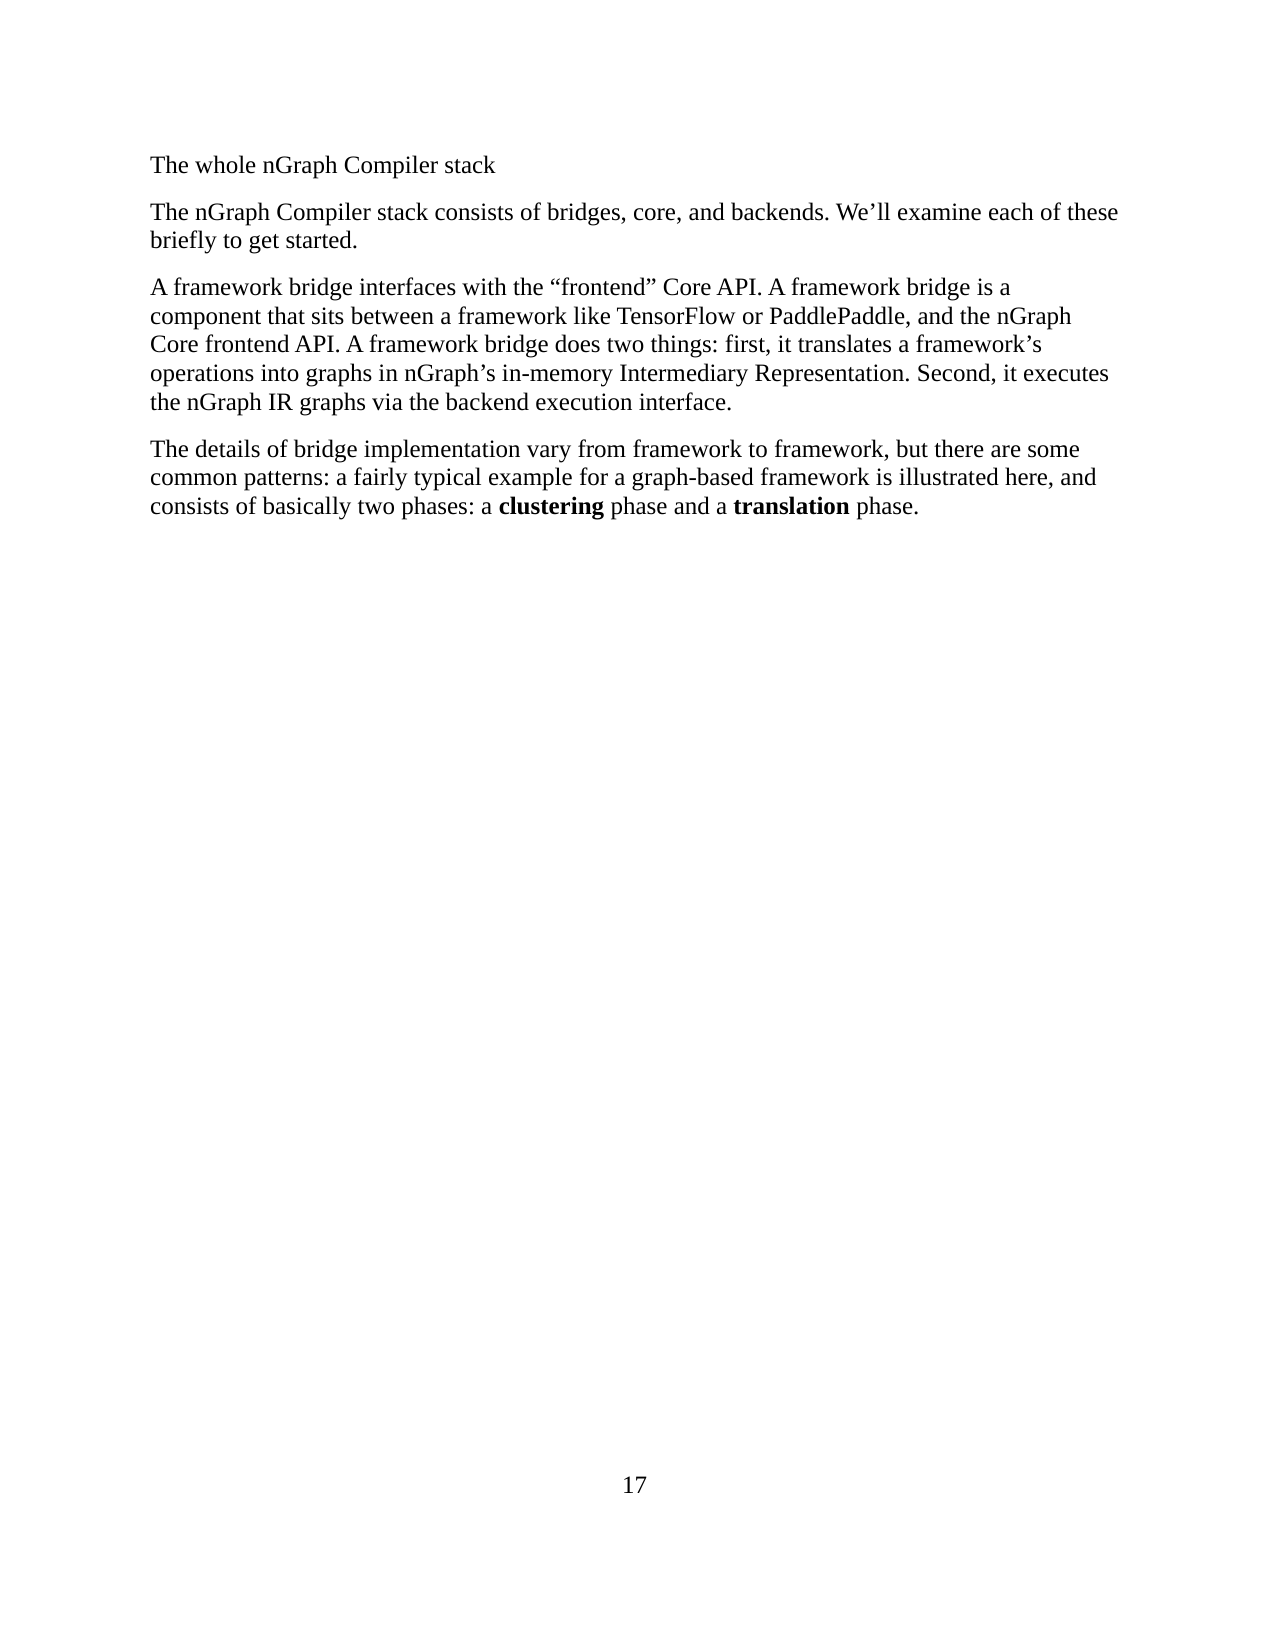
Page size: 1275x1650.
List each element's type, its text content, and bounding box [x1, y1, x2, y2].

text The whole nGraph Compiler stack [150, 150, 1125, 179]
text The nGraph Compiler stack consists of bridges, core, and backends. We’ll examine each of these briefly to get started. [150, 197, 1125, 254]
text A framework bridge interfaces with the “frontend” Core API. A framework bridge is a component that sits between a framework like TensorFlow or PaddlePaddle, and the nGraph Core frontend API. A framework bridge does two things: first, it translates a framework’s operations into graphs in nGraph’s in-memory Intermediary Representation. Second, it executes the nGraph IR graphs via the backend execution interface. [150, 272, 1125, 416]
text The details of bridge implementation vary from framework to framework, but there are some common patterns: a fairly typical example for a graph-based framework is illustrated here, and consists of basically two phases: a clustering phase and a translation phase. [150, 434, 1125, 520]
